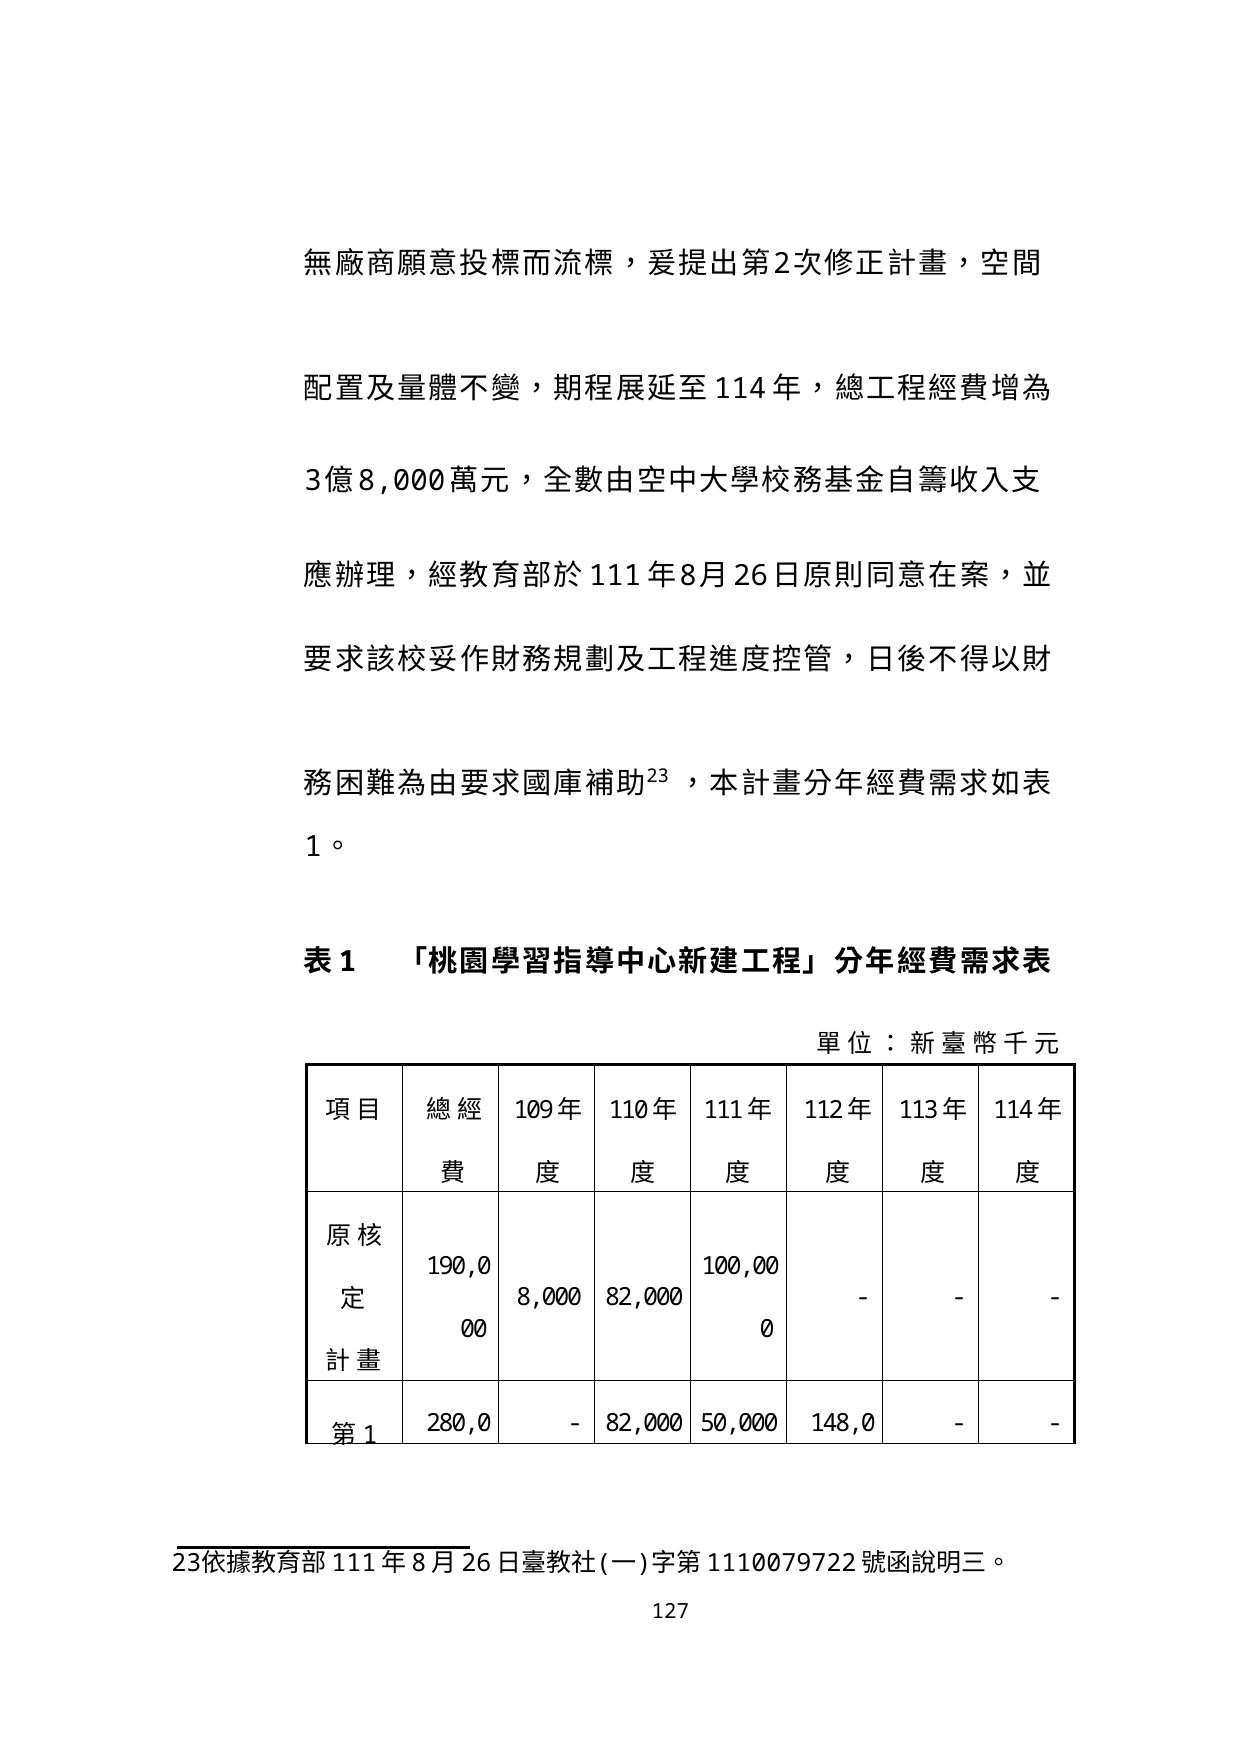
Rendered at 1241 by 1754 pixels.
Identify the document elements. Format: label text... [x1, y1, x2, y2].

table_header 項目 [308, 1066, 402, 1191]
table_cell - [979, 1192, 1073, 1379]
table_cell 8,000 [499, 1192, 594, 1379]
text 表1 「桃園學習指導中心新建工程」分年經費需求表 [177, 875, 1063, 1000]
table_cell 280,0 [403, 1381, 498, 1443]
table_header 總經費 [403, 1066, 498, 1191]
table_cell - [883, 1381, 978, 1443]
table_header 110年度 [595, 1066, 690, 1191]
table_cell 第1 [308, 1381, 402, 1443]
table_cell 82,000 [595, 1381, 690, 1443]
text 依據教育部111年8月26日臺教社(一)字第1110079722號函說明三。 [171, 1548, 1063, 1577]
table_cell 82,000 [595, 1192, 690, 1379]
table_header 112年度 [787, 1066, 882, 1191]
table_header 111年度 [691, 1066, 786, 1191]
table_header 113年度 [883, 1066, 978, 1191]
table_cell 50,000 [691, 1381, 786, 1443]
text 無廠商願意投標而流標，爰提出第2次修正計畫，空間配置及量體不變，期程展延至114年，總工程經費增為3億8,000萬元，全數由空中大學校務基金自籌收入支應辦理，經教育部於111年8月26日原則同意在案，並要求該校妥作財務規劃及工程進度控管，日後不得以財務困難為由要求國庫補助，本計畫分年經費需求如表1。 [266, 177, 1063, 865]
table_cell 100,000 [691, 1192, 786, 1379]
table_cell - [979, 1381, 1073, 1443]
table_cell - [883, 1192, 978, 1379]
table_cell 148,0 [787, 1381, 882, 1443]
table_header 114年度 [979, 1066, 1073, 1191]
table_cell - [499, 1381, 594, 1443]
text 單位：新臺幣千元 [177, 1000, 1063, 1063]
table_header 109年度 [499, 1066, 594, 1191]
table_cell 原核定 計畫 [308, 1192, 402, 1379]
table_cell - [787, 1192, 882, 1379]
table_cell 190,000 [403, 1192, 498, 1379]
